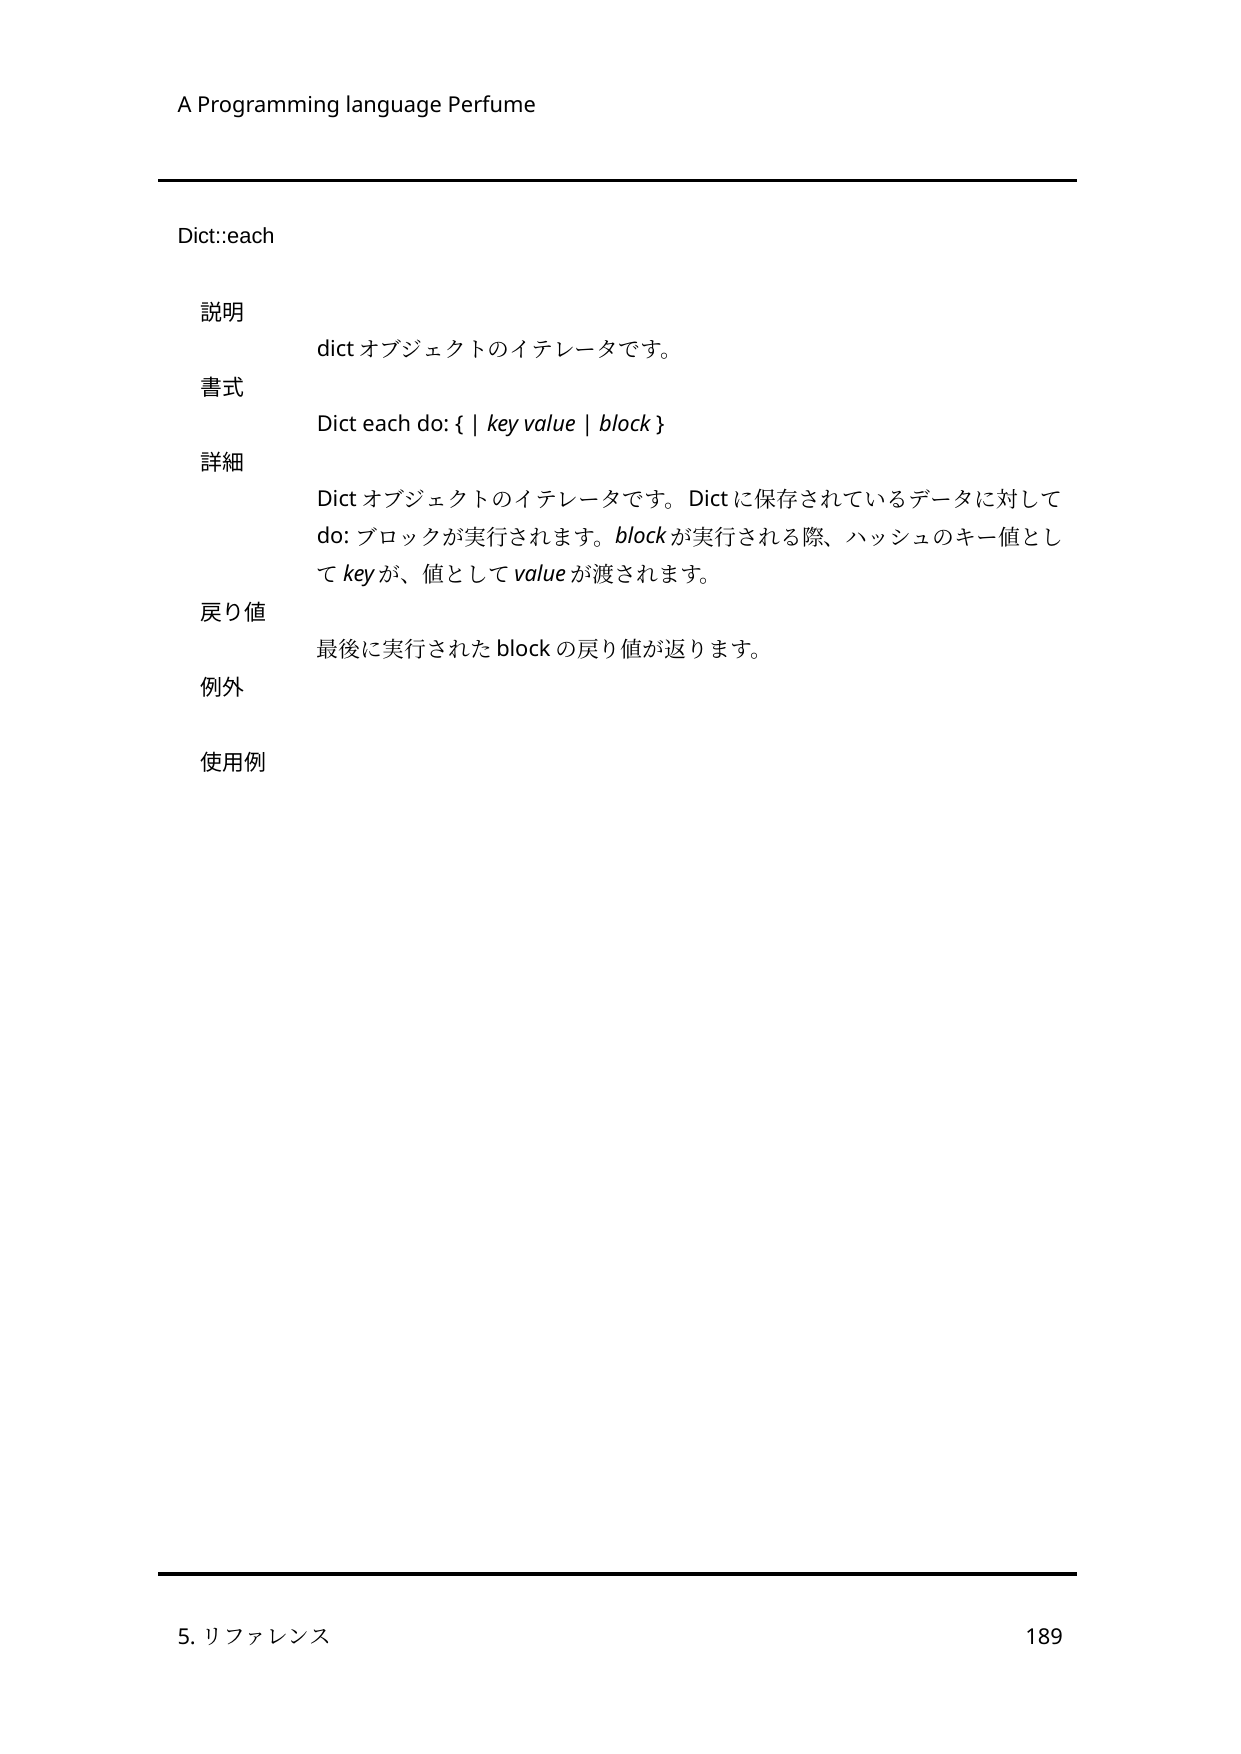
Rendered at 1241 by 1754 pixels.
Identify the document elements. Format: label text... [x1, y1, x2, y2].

table_cell [317, 667, 1063, 742]
table_header dictオブジェクトのイテレータです。 [317, 292, 1063, 367]
table_cell 詳細 [200, 442, 317, 592]
table_cell [317, 742, 1063, 817]
table_cell 例外 [200, 667, 317, 742]
subtitle Dict::each [177, 217, 1063, 254]
table_cell 書式 [200, 367, 317, 442]
table_cell Dictオブジェクトのイテレータです。Dictに保存されているデータに対してdo: ブロックが実行されます。blockが実行される際、ハッシュのキー値としてkeyが、値としてvalueが渡されます。 [317, 442, 1063, 592]
table_header 説明 [200, 292, 317, 367]
table_cell 使用例 [200, 742, 317, 817]
table_cell 戻り値 [200, 592, 317, 667]
table_cell Dict each do: { | key value | block } [317, 367, 1063, 442]
table_cell 最後に実行されたblockの戻り値が返ります。 [317, 592, 1063, 667]
